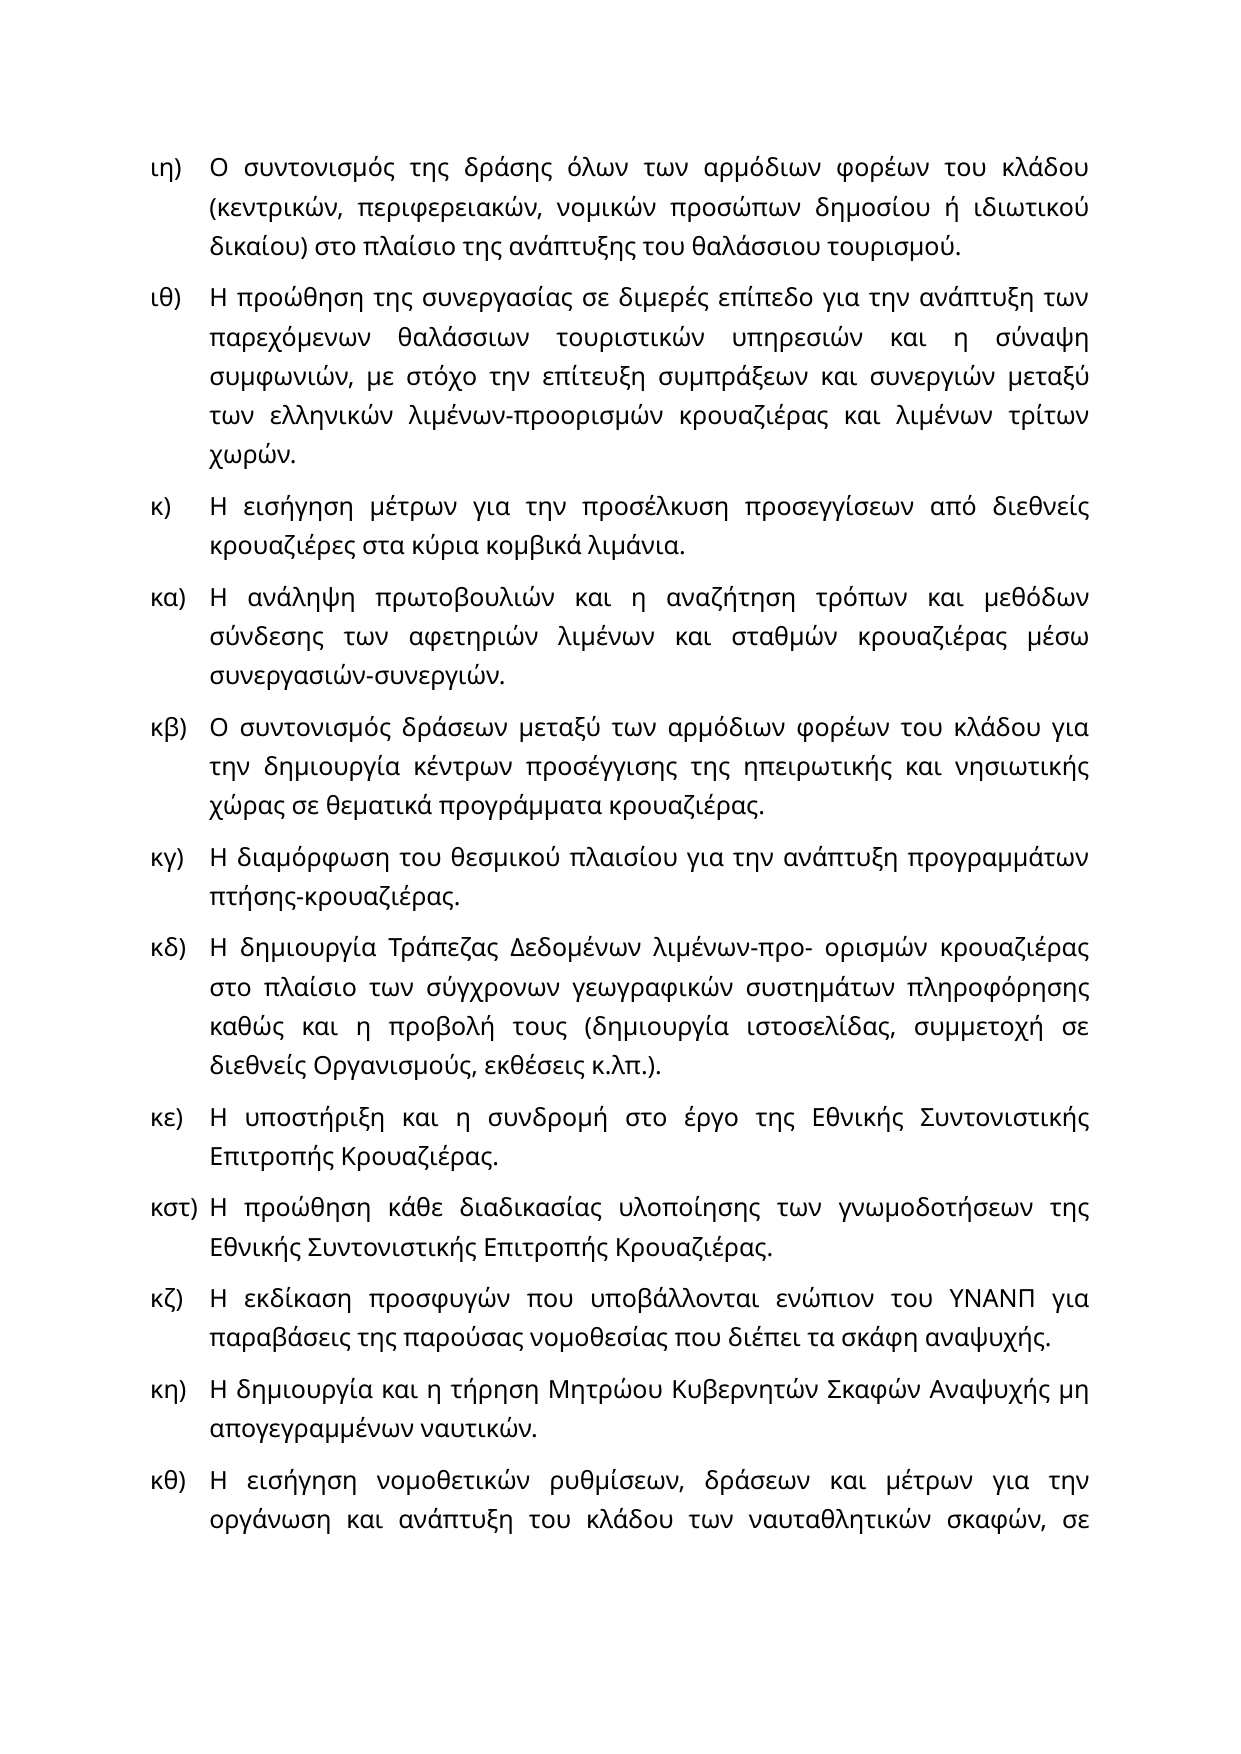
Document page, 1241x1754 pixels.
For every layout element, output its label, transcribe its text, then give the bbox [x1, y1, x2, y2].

list ιθ) Η προώθηση της συνεργασίας σε διμερές επίπεδο για την ανάπτυξη των παρεχόμενων θαλάσσιων τουριστικών υπηρεσιών και η σύναψη συμφωνιών, με στόχο την επίτευξη συμπράξεων και συνεργιών μεταξύ των ελληνικών λιμένων-προορισμών κρουαζιέρας και λιμένων τρίτων χωρών. [150, 280, 1090, 471]
list κζ) Η εκδίκαση προσφυγών που υποβάλλονται ενώπιον του ΥΝΑΝΠ για παραβάσεις της παρούσας νομοθεσίας που διέπει τα σκάφη αναψυχής. [150, 1281, 1090, 1354]
list κστ) Η προώθηση κάθε διαδικασίας υλοποίησης των γνωμοδοτήσεων της Εθνικής Συντονιστικής Επιτροπής Κρουαζιέρας. [150, 1190, 1090, 1263]
list κε) Η υποστήριξη και η συνδρομή στο έργο της Εθνικής Συντονιστικής Επιτροπής Κρουαζιέρας. [150, 1099, 1090, 1172]
list κα) Η ανάληψη πρωτοβουλιών και η αναζήτηση τρόπων και μεθόδων σύνδεσης των αφετηριών λιμένων και σταθμών κρουαζιέρας μέσω συνεργασιών-συνεργιών. [150, 579, 1090, 692]
list κθ) Η εισήγηση νομοθετικών ρυθμίσεων, δράσεων και μέτρων για την οργάνωση και ανάπτυξη του κλάδου των ναυταθλητικών σκαφών, σε [150, 1462, 1090, 1536]
list κγ) Η διαμόρφωση του θεσμικού πλαισίου για την ανάπτυξη προγραμμάτων πτήσης-κρουαζιέρας. [150, 839, 1090, 912]
list ιη) Ο συντονισμός της δράσης όλων των αρμόδιων φορέων του κλάδου (κεντρικών, περιφερειακών, νομικών προσώπων δημοσίου ή ιδιωτικού δικαίου) στο πλαίσιο της ανάπτυξης του θαλάσσιου τουρισμού. [150, 150, 1090, 262]
list κδ) Η δημιουργία Τράπεζας Δεδομένων λιμένων-προ- ορισμών κρουαζιέρας στο πλαίσιο των σύγχρονων γεωγραφικών συστημάτων πληροφόρησης καθώς και η προβολή τους (δημιουργία ιστοσελίδας, συμμετοχή σε διεθνείς Οργανισμούς, εκθέσεις κ.λπ.). [150, 930, 1090, 1082]
list κβ) Ο συντονισμός δράσεων μεταξύ των αρμόδιων φορέων του κλάδου για την δημιουργία κέντρων προσέγγισης της ηπειρωτικής και νησιωτικής χώρας σε θεματικά προγράμματα κρουαζιέρας. [150, 709, 1090, 822]
list κ) Η εισήγηση μέτρων για την προσέλκυση προσεγγίσεων από διεθνείς κρουαζιέρες στα κύρια κομβικά λιμάνια. [150, 488, 1090, 562]
list κη) Η δημιουργία και η τήρηση Μητρώου Κυβερνητών Σκαφών Αναψυχής μη απογεγραμμένων ναυτικών. [150, 1372, 1090, 1445]
